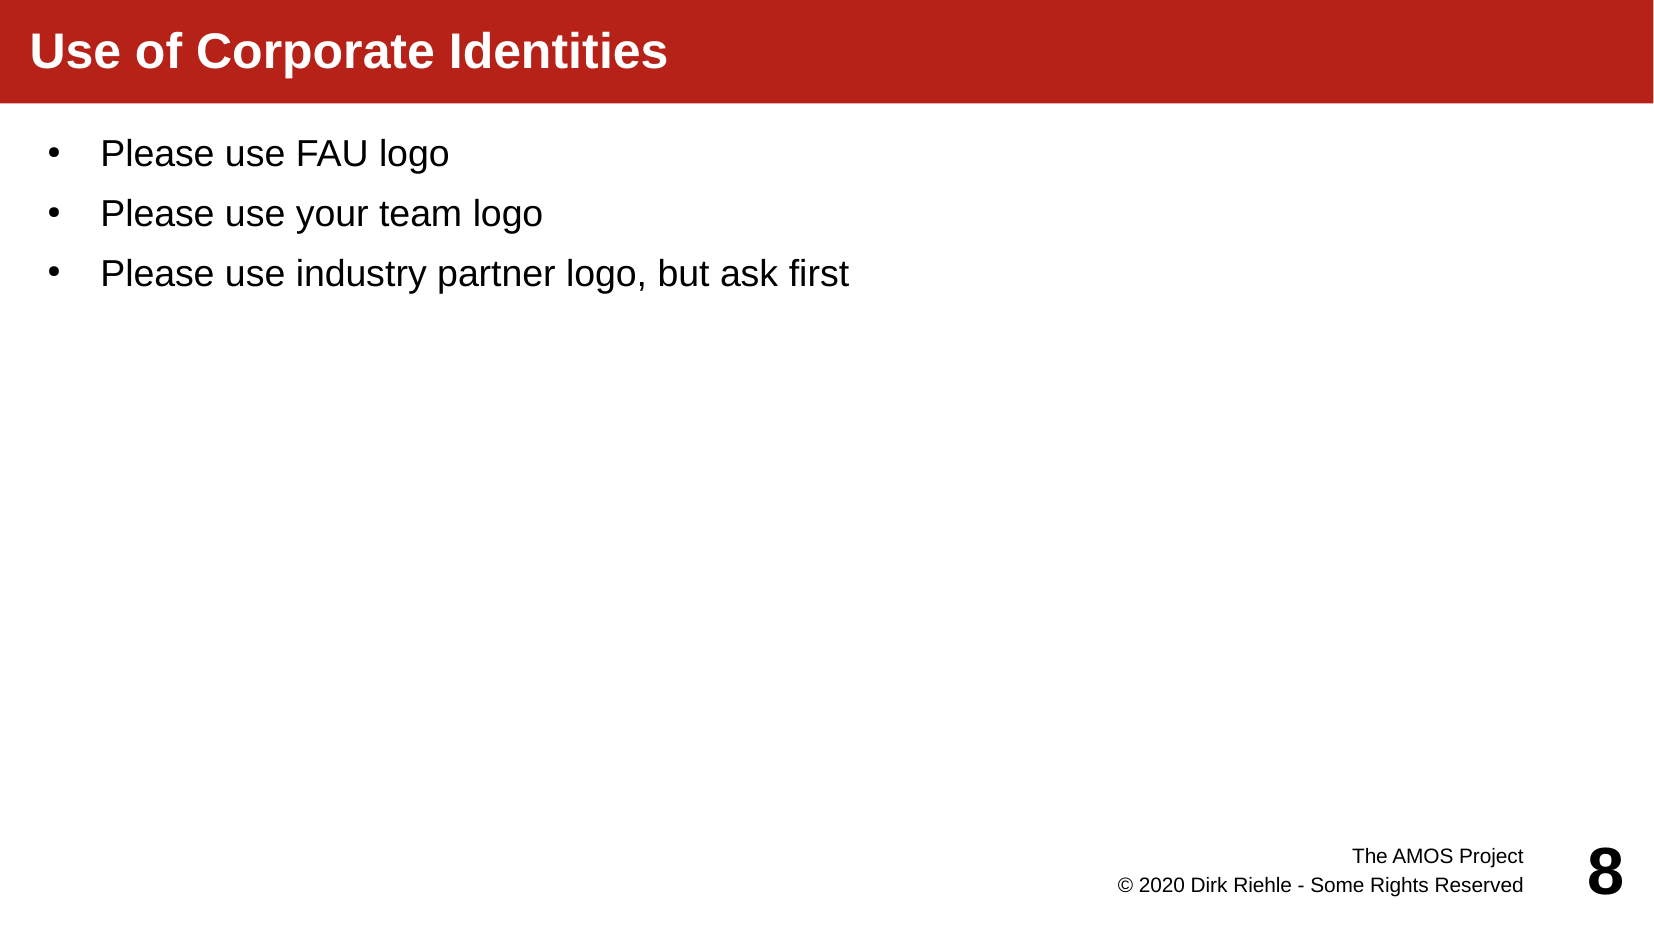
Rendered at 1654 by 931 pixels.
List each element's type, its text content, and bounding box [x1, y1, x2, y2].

title Use of Corporate Identities [0, 0, 1654, 104]
list Please use FAU logo Please use your team logo Please use industry partner logo, but ask first [29, 132, 1625, 798]
